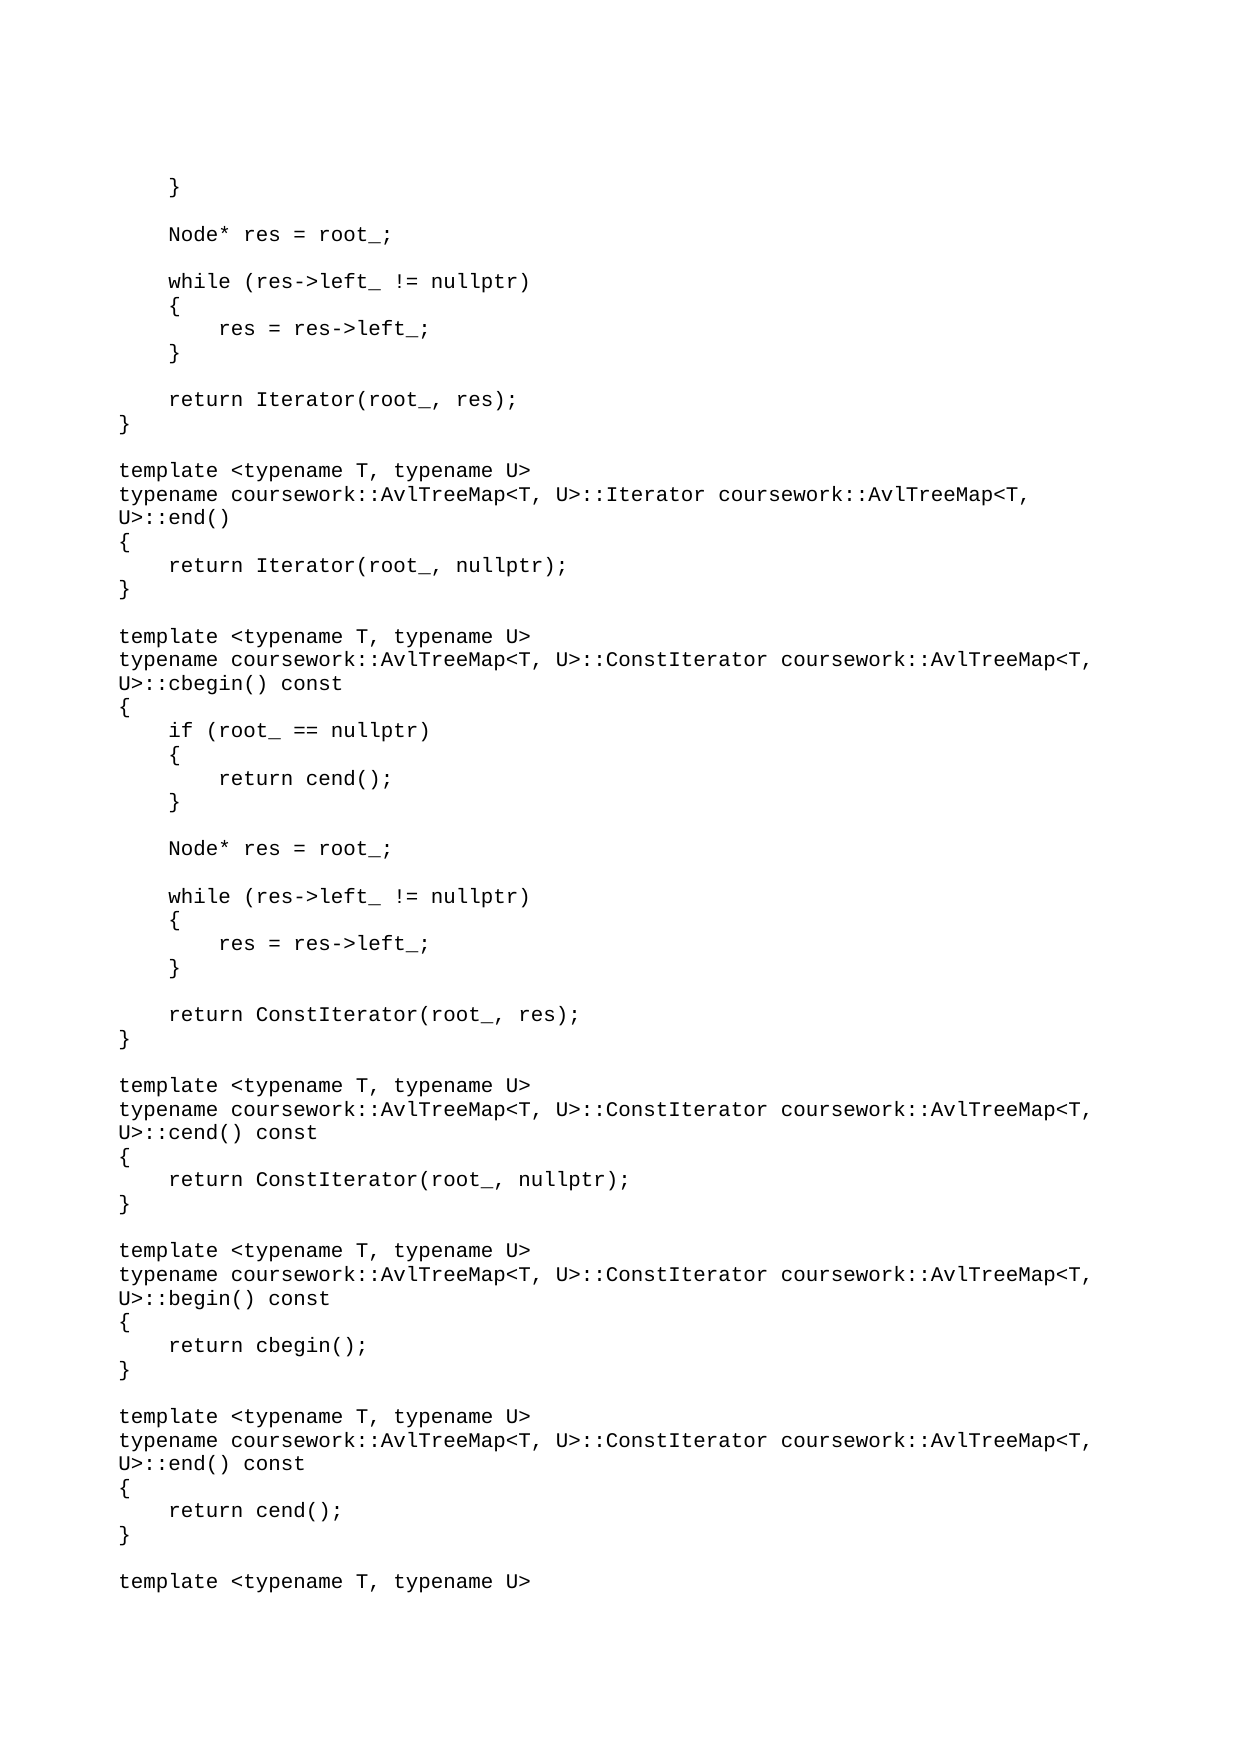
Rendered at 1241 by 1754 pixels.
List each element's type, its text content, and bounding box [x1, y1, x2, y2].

text { [118, 1311, 1122, 1335]
text } [118, 957, 1122, 980]
text return cend(); [118, 1501, 1122, 1524]
text template <typename T, typename U> [118, 1075, 1122, 1098]
text } [118, 1524, 1122, 1548]
text return Iterator(root_, nullptr); [118, 555, 1122, 578]
text } [118, 791, 1122, 815]
text return ConstIterator(root_, res); [118, 1004, 1122, 1028]
text return cbegin(); [118, 1335, 1122, 1359]
text return cend(); [118, 767, 1122, 791]
text return ConstIterator(root_, nullptr); [118, 1169, 1122, 1193]
text { [118, 697, 1122, 720]
text template <typename T, typename U> [118, 460, 1122, 484]
text typename coursework::AvlTreeMap<T, U>::ConstIterator coursework::AvlTreeMap<T, U>::cend() const [118, 1098, 1122, 1146]
text typename coursework::AvlTreeMap<T, U>::ConstIterator coursework::AvlTreeMap<T, U>::cbegin() const [118, 649, 1122, 697]
text if (root_ == nullptr) [118, 720, 1122, 744]
text typename coursework::AvlTreeMap<T, U>::ConstIterator coursework::AvlTreeMap<T, U>::begin() const [118, 1264, 1122, 1311]
text } [118, 1359, 1122, 1382]
text } [118, 342, 1122, 366]
text typename coursework::AvlTreeMap<T, U>::ConstIterator coursework::AvlTreeMap<T, U>::end() const [118, 1429, 1122, 1477]
text } [118, 1028, 1122, 1051]
text { [118, 909, 1122, 933]
text while (res->left_ != nullptr) [118, 886, 1122, 909]
text template <typename T, typename U> [118, 626, 1122, 649]
text template <typename T, typename U> [118, 1406, 1122, 1429]
text { [118, 294, 1122, 318]
text { [118, 1477, 1122, 1501]
text { [118, 531, 1122, 555]
text res = res->left_; [118, 318, 1122, 342]
text while (res->left_ != nullptr) [118, 271, 1122, 294]
text Node* res = root_; [118, 838, 1122, 862]
text { [118, 1146, 1122, 1169]
text } [118, 1193, 1122, 1217]
text } [118, 413, 1122, 436]
text res = res->left_; [118, 933, 1122, 957]
text template <typename T, typename U> [118, 1240, 1122, 1264]
text } [118, 176, 1122, 200]
text Node* res = root_; [118, 224, 1122, 247]
text } [118, 578, 1122, 602]
text typename coursework::AvlTreeMap<T, U>::Iterator coursework::AvlTreeMap<T, U>::end() [118, 484, 1122, 531]
text { [118, 744, 1122, 767]
text return Iterator(root_, res); [118, 389, 1122, 413]
text template <typename T, typename U> [118, 1571, 1122, 1595]
